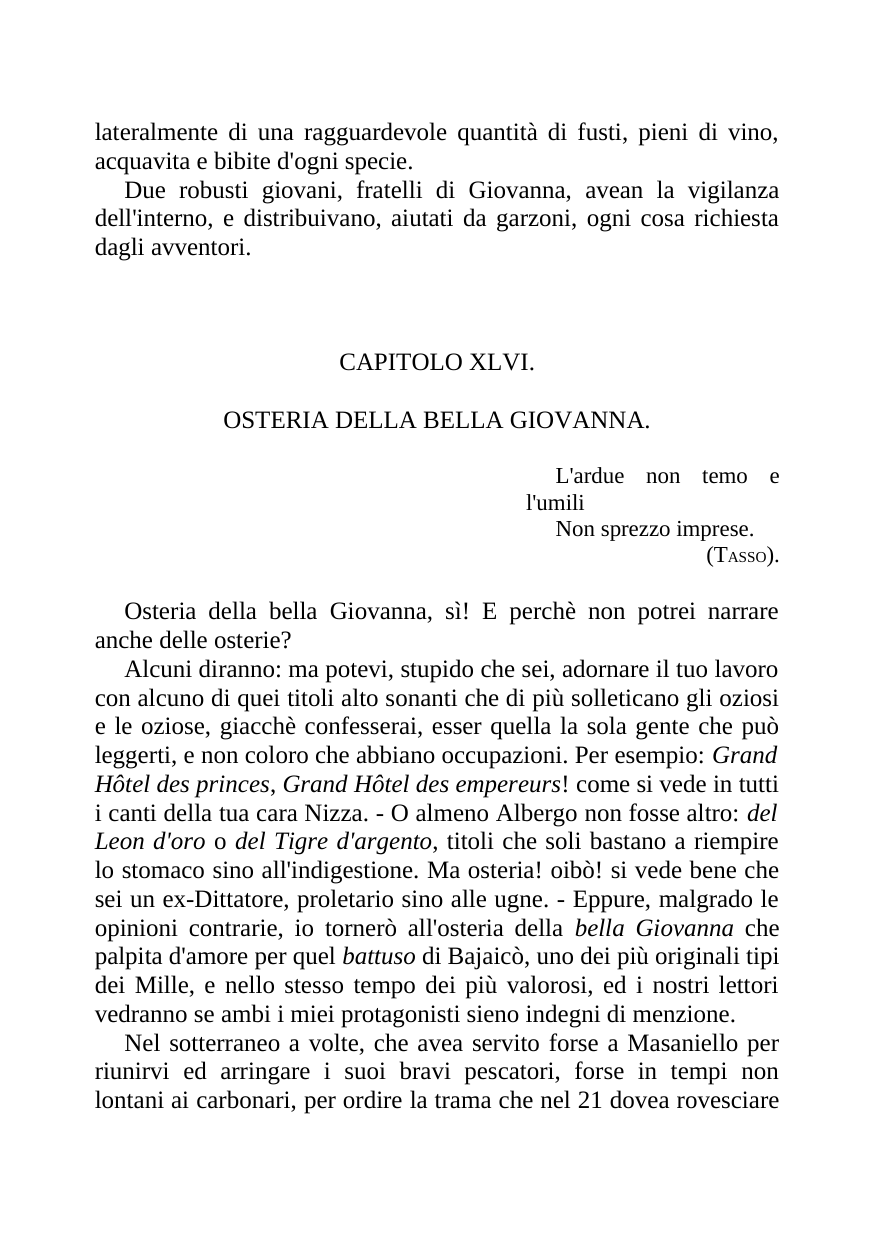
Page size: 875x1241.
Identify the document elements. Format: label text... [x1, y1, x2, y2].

text Due robusti giovani, fratelli di Giovanna, avean la vigilanza dell'interno, e distribuivano, aiutati da garzoni, ogni cosa richiesta dagli avventori. [94, 175, 779, 261]
text Nel sotterraneo a volte, che avea servito forse a Masaniello per riunirvi ed arringare i suoi bravi pescatori, forse in tempi non lontani ai carbonari, per ordire la trama che nel 21 dovea rovesciare [94, 1028, 779, 1114]
text Osteria della bella Giovanna, sì! E perchè non potrei narrare anche delle osterie? [94, 596, 779, 654]
text Non sprezzo imprese. [526, 515, 779, 541]
text Alcuni diranno: ma potevi, stupido che sei, adornare il tuo lavoro con alcuno di quei titoli alto sonanti che di più solleticano gli oziosi e le oziose, giacchè confesserai, esser quella la sola gente che può leggerti, e non coloro che abbiano occupazioni. Per esempio: Grand Hôtel des princes, Grand Hôtel des empereurs! come si vede in tutti i canti della tua cara Nizza. - O almeno Albergo non fosse altro: del Leon d'oro o del Tigre d'argento, titoli che soli bastano a riempire lo stomaco sino all'indigestione. Ma osteria! oibò! si vede bene che sei un ex-Dittatore, proletario sino alle ugne. - Eppure, malgrado le opinioni contrarie, io tornerò all'osteria della bella Giovanna che palpita d'amore per quel battuso di Bajaicò, uno dei più originali tipi dei Mille, e nello stesso tempo dei più valorosi, ed i nostri lettori vedranno se ambi i miei protagonisti sieno indegni di menzione. [94, 654, 779, 1028]
text CAPITOLO XLVI. [94, 347, 779, 376]
text L'ardue non temo e l'umili [526, 462, 779, 515]
text (Tasso). [526, 541, 779, 568]
text OSTERIA DELLA BELLA GIOVANNA. [94, 405, 779, 433]
text lateralmente di una ragguardevole quantità di fusti, pieni di vino, acquavita e bibite d'ogni specie. [94, 117, 779, 175]
